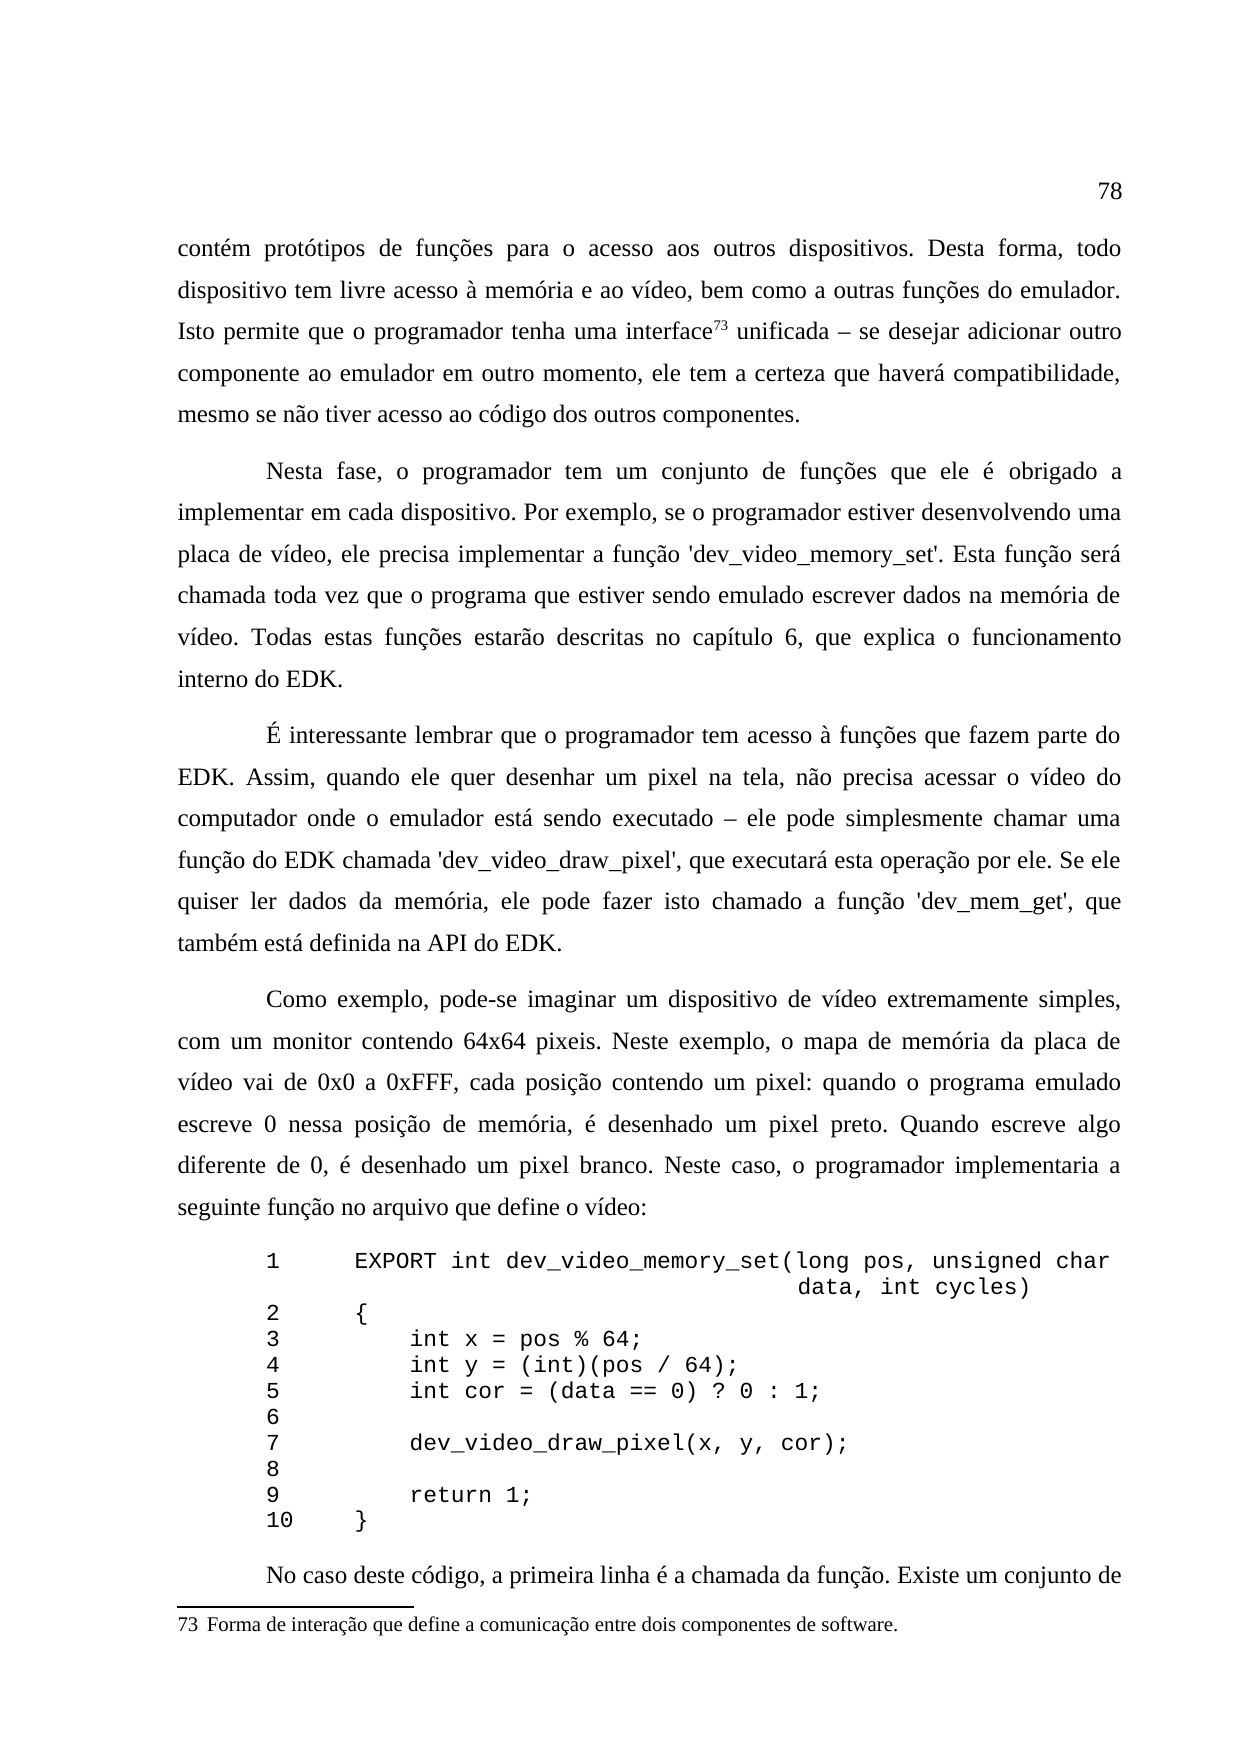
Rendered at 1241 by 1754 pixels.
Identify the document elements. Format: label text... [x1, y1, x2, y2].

text Como exemplo, pode-se imaginar um dispositivo de vídeo extremamente simples, com um monitor contendo 64x64 pixeis. Neste exemplo, o mapa de memória da placa de vídeo vai de 0x0 a 0xFFF, cada posição contendo um pixel: quando o programa emulado escreve 0 nessa posição de memória, é desenhado um pixel preto. Quando escreve algo diferente de 0, é desenhado um pixel branco. Neste caso, o programador implementaria a seguinte função no arquivo que define o vídeo: [177, 985, 1122, 1221]
list dev_video_draw_pixel(x, y, cor); [266, 1431, 1122, 1457]
text Nesta fase, o programador tem um conjunto de funções que ele é obrigado a implementar em cada dispositivo. Por exemplo, se o programador estiver desenvolvendo uma placa de vídeo, ele precisa implementar a função 'dev_video_memory_set'. Esta função será chamada toda vez que o programa que estiver sendo emulado escrever dados na memória de vídeo. Todas estas funções estarão descritas no capítulo 6, que explica o funcionamento interno do EDK. [177, 457, 1122, 692]
text É interessante lembrar que o programador tem acesso à funções que fazem parte do EDK. Assim, quando ele quer desenhar um pixel na tela, não precisa acessar o vídeo do computador onde o emulador está sendo executado – ele pode simplesmente chamar uma função do EDK chamada 'dev_video_draw_pixel', que executará esta operação por ele. Se ele quiser ler dados da memória, ele pode fazer isto chamado a função 'dev_mem_get', que também está definida na API do EDK. [177, 721, 1122, 957]
list int x = pos % 64; [266, 1327, 1122, 1353]
list } [266, 1509, 1122, 1535]
text No caso deste código, a primeira linha é a chamada da função. Existe um conjunto de [177, 1561, 1122, 1588]
list int cor = (data == 0) ? 0 : 1; [266, 1379, 1122, 1405]
text contém protótipos de funções para o acesso aos outros dispositivos. Desta forma, todo dispositivo tem livre acesso à memória e ao vídeo, bem como a outras funções do emulador. Isto permite que o programador tenha uma interface unificada – se desejar adicionar outro componente ao emulador em outro momento, ele tem a certeza que haverá compatibilidade, mesmo se não tiver acesso ao código dos outros componentes. [177, 234, 1122, 428]
list EXPORT int dev_video_memory_set(long pos, unsigned char data, int cycles) [266, 1249, 1122, 1301]
list { [266, 1301, 1122, 1327]
list int y = (int)(pos / 64); [266, 1353, 1122, 1379]
list return 1; [266, 1483, 1122, 1509]
text Forma de interação que define a comunicação entre dois componentes de software. [177, 1613, 1122, 1636]
